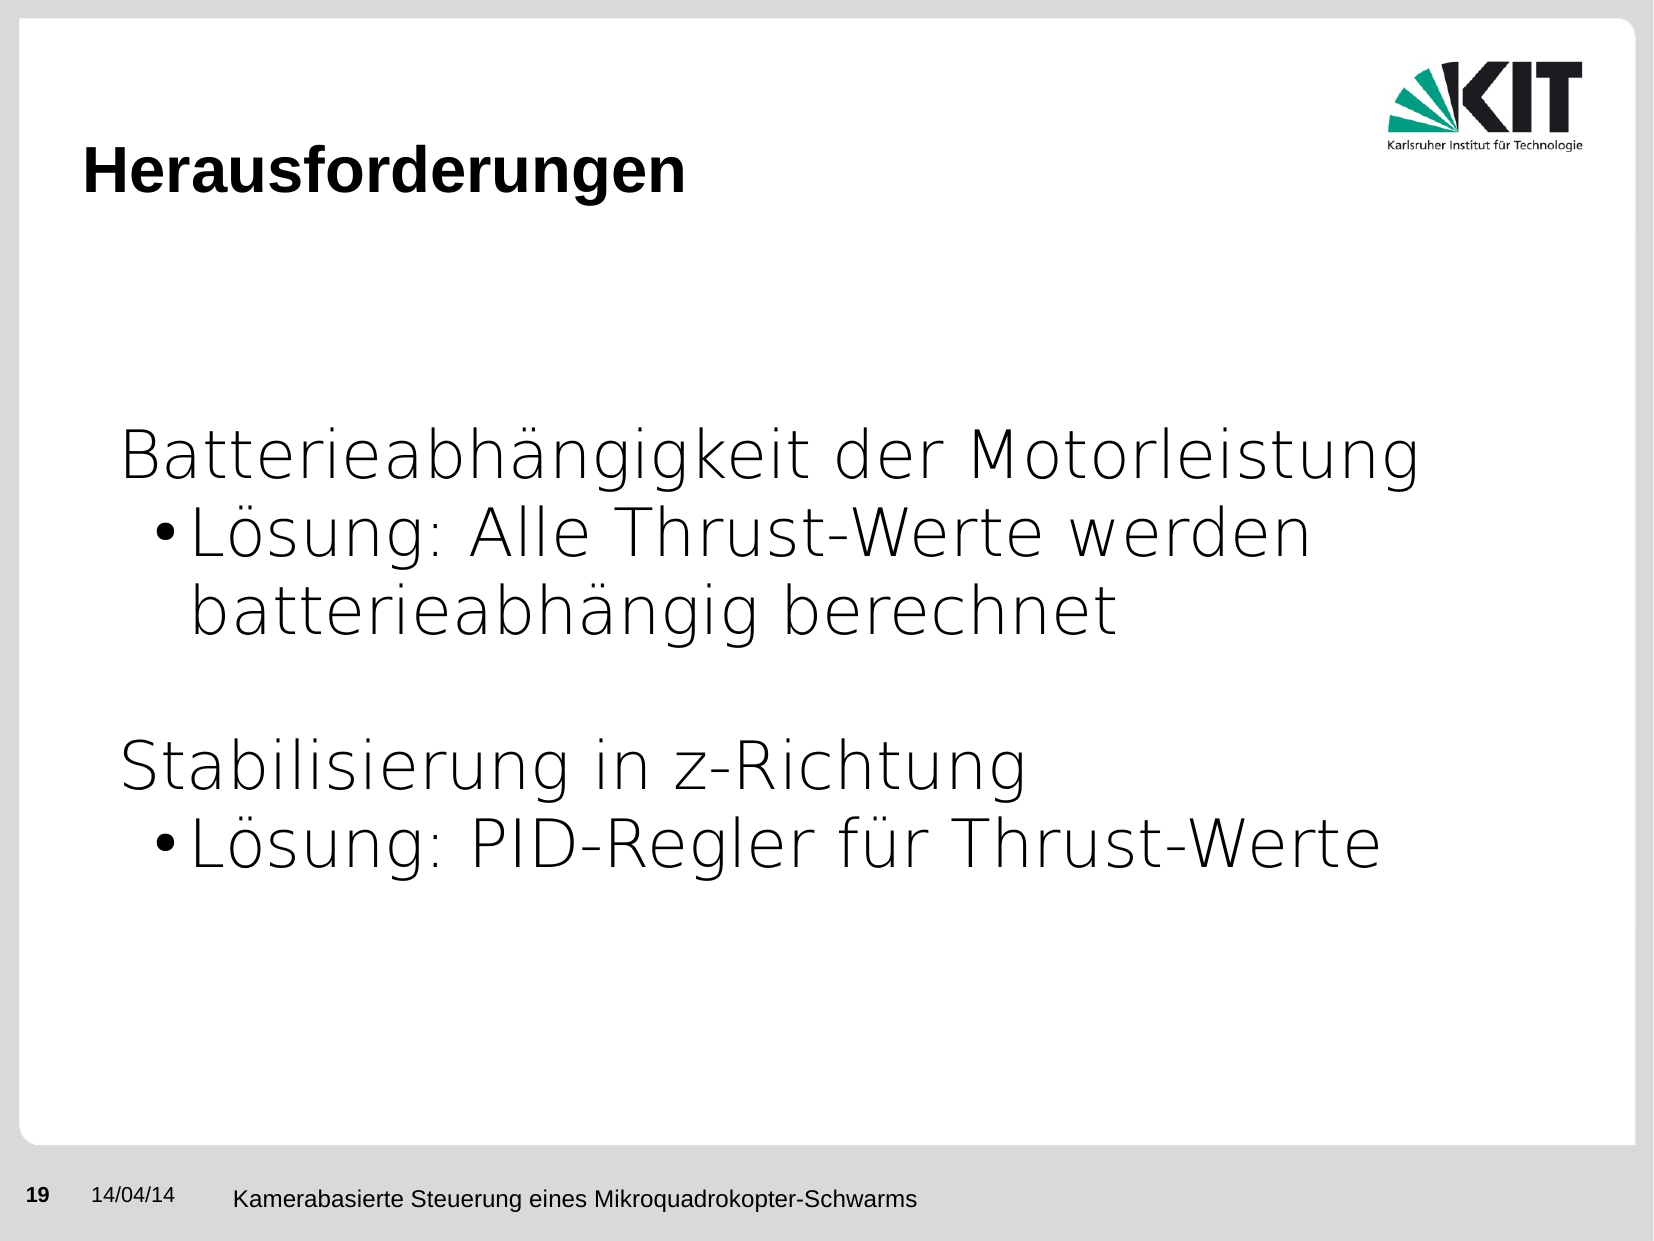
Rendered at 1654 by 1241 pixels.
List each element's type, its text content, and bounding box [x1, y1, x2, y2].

subtitle Batterieabhängigkeit der Motorleistung Lösung: Alle Thrust-Werte werden batterieabhängig berechnet Stabilisierung in z-Richtung Lösung: PID-Regler für Thrust-Werte [82, 290, 1571, 1010]
title Herausforderungen [82, 49, 1571, 257]
picture [0, 0, 1654, 1241]
